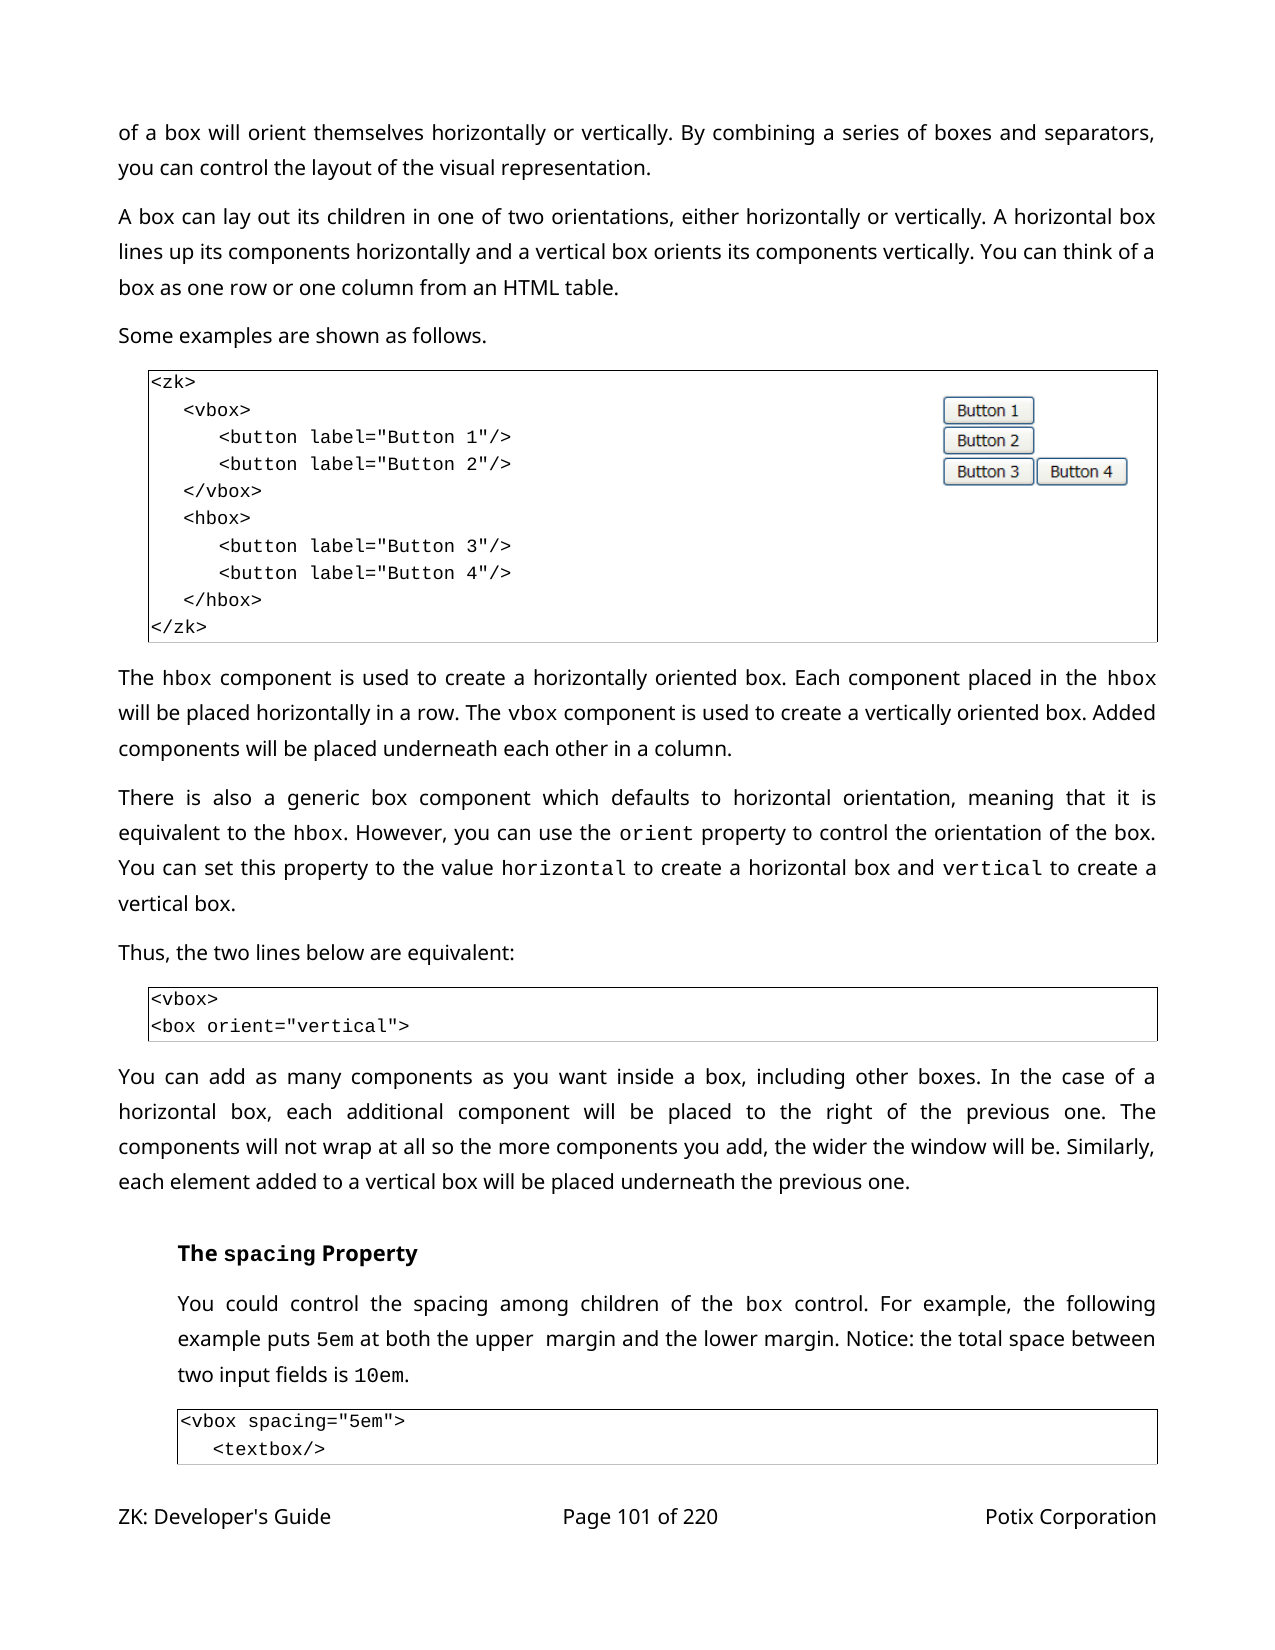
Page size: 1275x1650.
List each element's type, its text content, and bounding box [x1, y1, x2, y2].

text </hbox> [149, 588, 1157, 612]
text [1131, 452, 1157, 476]
text </vbox> [149, 479, 1157, 503]
text You can add as many components as you want inside a box, including other boxes. In the case of a horizontal box, each additional component will be placed to the right of the previous one. The components will not wrap at all so the more components you add, the wider the window will be. Similarly, each element added to a vertical box will be placed underneath the previous one. [118, 1062, 1157, 1196]
text Thus, the two lines below are equivalent: [118, 938, 1157, 966]
text There is also a generic box component which defaults to horizontal orientation, meaning that it is equivalent to the hbox. However, you can use the orient property to control the orientation of the box. You can set this property to the value horizontal to create a horizontal box and vertical to create a vertical box. [118, 783, 1157, 917]
text <button label="Button 4"/> [149, 561, 1157, 585]
text The hbox component is used to create a horizontally oriented box. Each component placed in the hbox will be placed horizontally in a row. The vbox component is used to create a vertically oriented box. Added components will be placed underneath each other in a column. [118, 663, 1157, 762]
text <hbox> [149, 506, 1157, 531]
text [1131, 425, 1157, 449]
text <button label="Button 2"/> [149, 452, 939, 476]
text <vbox> [149, 397, 939, 422]
text <zk> [149, 371, 1157, 394]
text of a box will orient themselves horizontally or vertically. By combining a series of boxes and separators, you can control the layout of the visual representation. [118, 118, 1157, 182]
text Some examples are shown as follows. [118, 321, 1157, 350]
text <textbox/> [178, 1436, 1157, 1464]
text A box can lay out its children in one of two orientations, either horizontally or vertically. A horizontal box lines up its components horizontally and a vertical box orients its components vertically. You can think of a box as one row or one column from an HTML table. [118, 202, 1157, 301]
text </zk> [149, 615, 1157, 642]
text <box orient="vertical"> [149, 1014, 1157, 1041]
text [1131, 397, 1157, 422]
text <button label="Button 1"/> [149, 425, 939, 449]
subtitle The spacing Property [177, 1238, 1157, 1268]
picture [939, 391, 1131, 489]
text <vbox> [149, 988, 1157, 1011]
text <vbox spacing="5em"> [178, 1410, 1157, 1433]
text <button label="Button 3"/> [149, 533, 1157, 558]
text You could control the spacing among children of the box control. For example, the following example puts 5em at both the upper margin and the lower margin. Notice: the total space between two input fields is 10em. [177, 1289, 1157, 1388]
